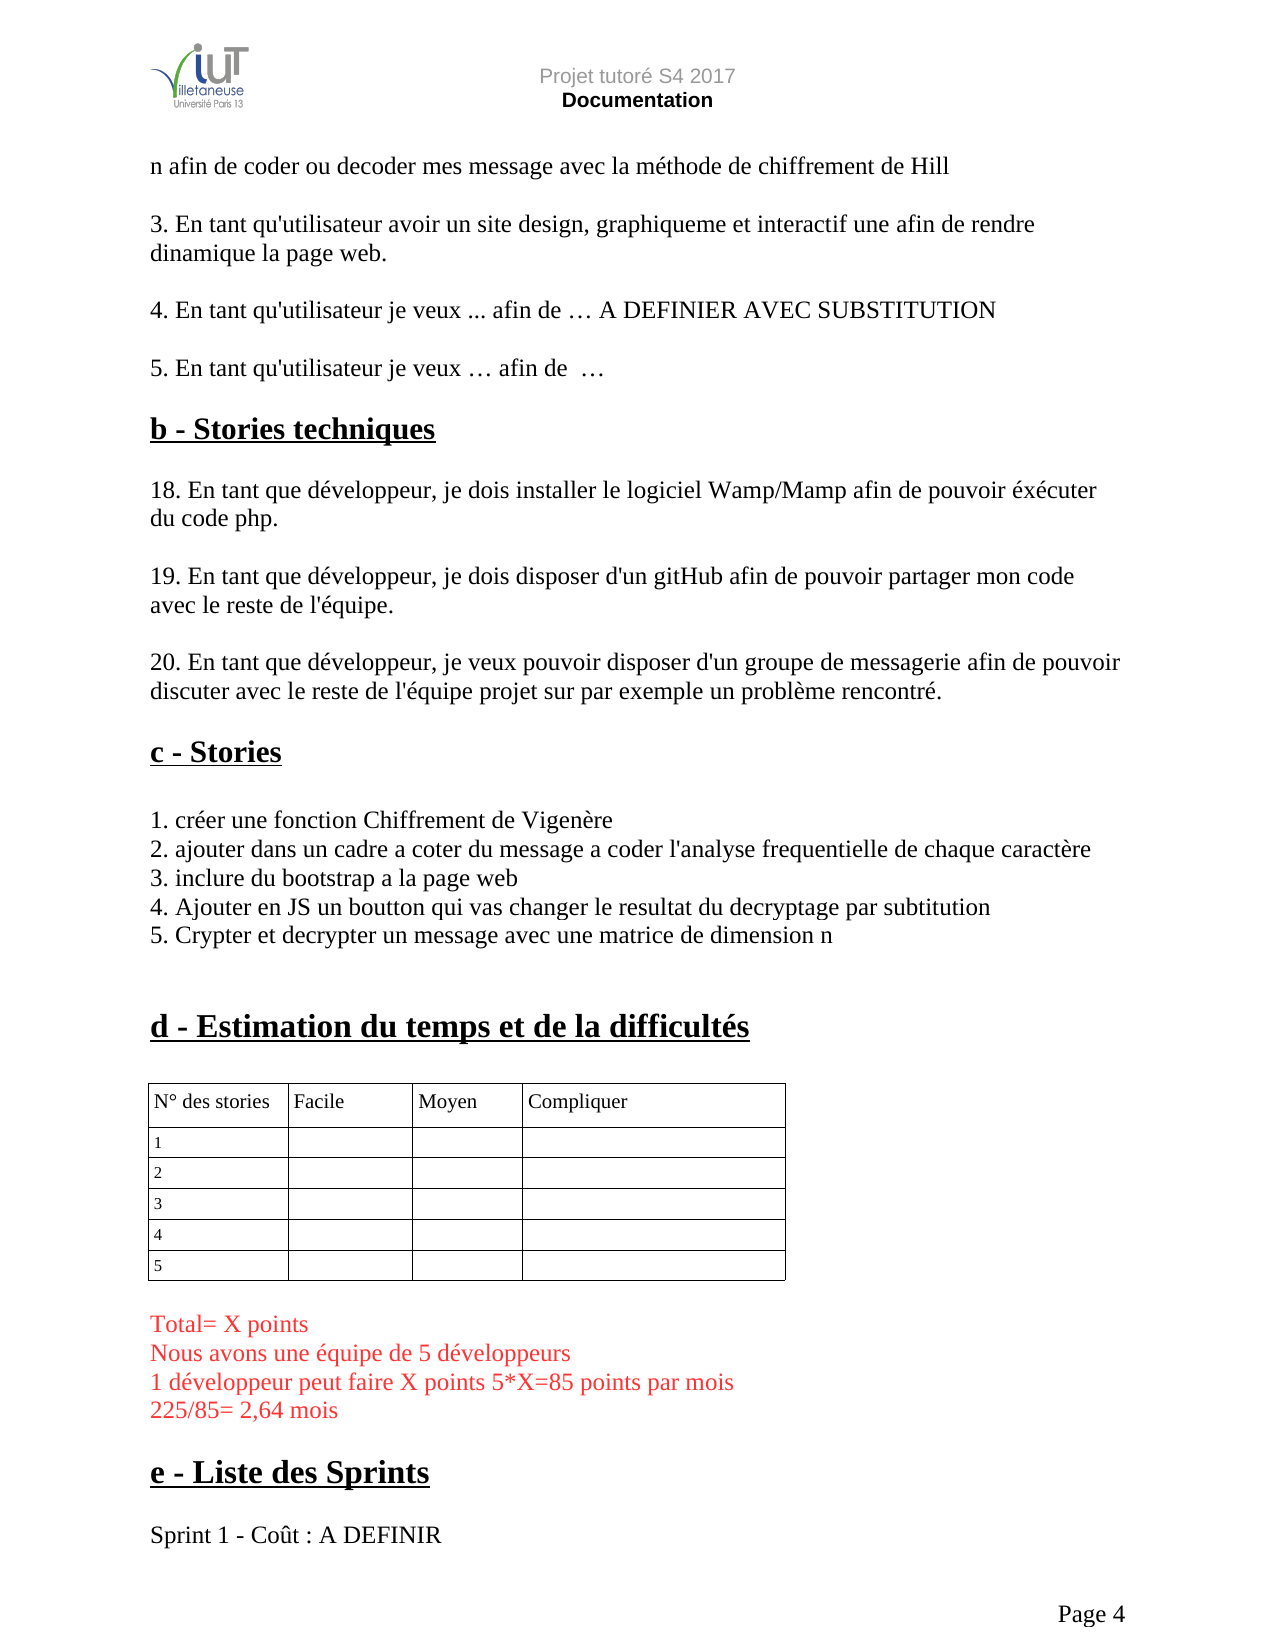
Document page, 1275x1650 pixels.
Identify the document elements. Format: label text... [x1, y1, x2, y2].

text 3. En tant qu'utilisateur avoir un site design, graphiqueme et interactif une afin de rendre dinamique la page web. [150, 180, 1125, 266]
picture [150, 35, 249, 122]
table_cell [289, 1158, 412, 1188]
table_cell 1 [149, 1128, 288, 1157]
text Sprint 1 - Coût : A DEFINIR [150, 1520, 1125, 1549]
table_cell [413, 1251, 522, 1280]
table_cell [523, 1251, 785, 1280]
text 1. créer une fonction Chiffrement de Vigenère [150, 805, 1125, 834]
text Nous avons une équipe de 5 développeurs [150, 1338, 1125, 1367]
table_cell [413, 1220, 522, 1249]
text c - Stories [150, 733, 1125, 769]
text 5. Crypter et decrypter un message avec une matrice de dimension n [150, 920, 1125, 949]
table_cell 5 [149, 1251, 288, 1280]
table_header Moyen [413, 1084, 522, 1127]
table_cell 4 [149, 1220, 288, 1249]
text 3. inclure du bootstrap a la page web [150, 863, 1125, 892]
text n afin de coder ou decoder mes message avec la méthode de chiffrement de Hill [150, 151, 1125, 180]
text 225/85= 2,64 mois [150, 1395, 1125, 1424]
table_header Compliquer [523, 1084, 785, 1127]
table_header N° des stories [149, 1084, 288, 1127]
table_header Facile [289, 1084, 412, 1127]
text 18. En tant que développeur, je dois installer le logiciel Wamp/Mamp afin de pouvoir éxécuter du code php. [150, 475, 1125, 532]
table_cell [289, 1128, 412, 1157]
table_cell [523, 1220, 785, 1249]
table_cell [523, 1158, 785, 1188]
text 1 développeur peut faire X points 5*X=85 points par mois [150, 1367, 1125, 1395]
text Total= X points [150, 1309, 1125, 1338]
table_cell [413, 1189, 522, 1219]
table_cell 2 [149, 1158, 288, 1188]
table_cell [413, 1128, 522, 1157]
text 19. En tant que développeur, je dois disposer d'un gitHub afin de pouvoir partager mon code avec le reste de l'équipe. [150, 561, 1125, 618]
table_cell [523, 1128, 785, 1157]
table_cell [413, 1158, 522, 1188]
table_cell [289, 1189, 412, 1219]
text 5. En tant qu'utilisateur je veux … afin de … [150, 353, 1125, 381]
table_cell [523, 1189, 785, 1219]
text e - Liste des Sprints [150, 1453, 1125, 1491]
text d - Estimation du temps et de la difficultés [150, 1007, 1125, 1045]
text 20. En tant que développeur, je veux pouvoir disposer d'un groupe de messagerie afin de pouvoir discuter avec le reste de l'équipe projet sur par exemple un problème rencontré. [150, 647, 1125, 705]
table_cell 3 [149, 1189, 288, 1219]
text 4. Ajouter en JS un boutton qui vas changer le resultat du decryptage par subtitution [150, 892, 1125, 920]
text 4. En tant qu'utilisateur je veux ... afin de … A DEFINIER AVEC SUBSTITUTION [150, 295, 1125, 324]
table_cell [289, 1220, 412, 1249]
text 2. ajouter dans un cadre a coter du message a coder l'analyse frequentielle de chaque caractère [150, 834, 1125, 863]
text b - Stories techniques [150, 410, 1125, 446]
table_cell [289, 1251, 412, 1280]
